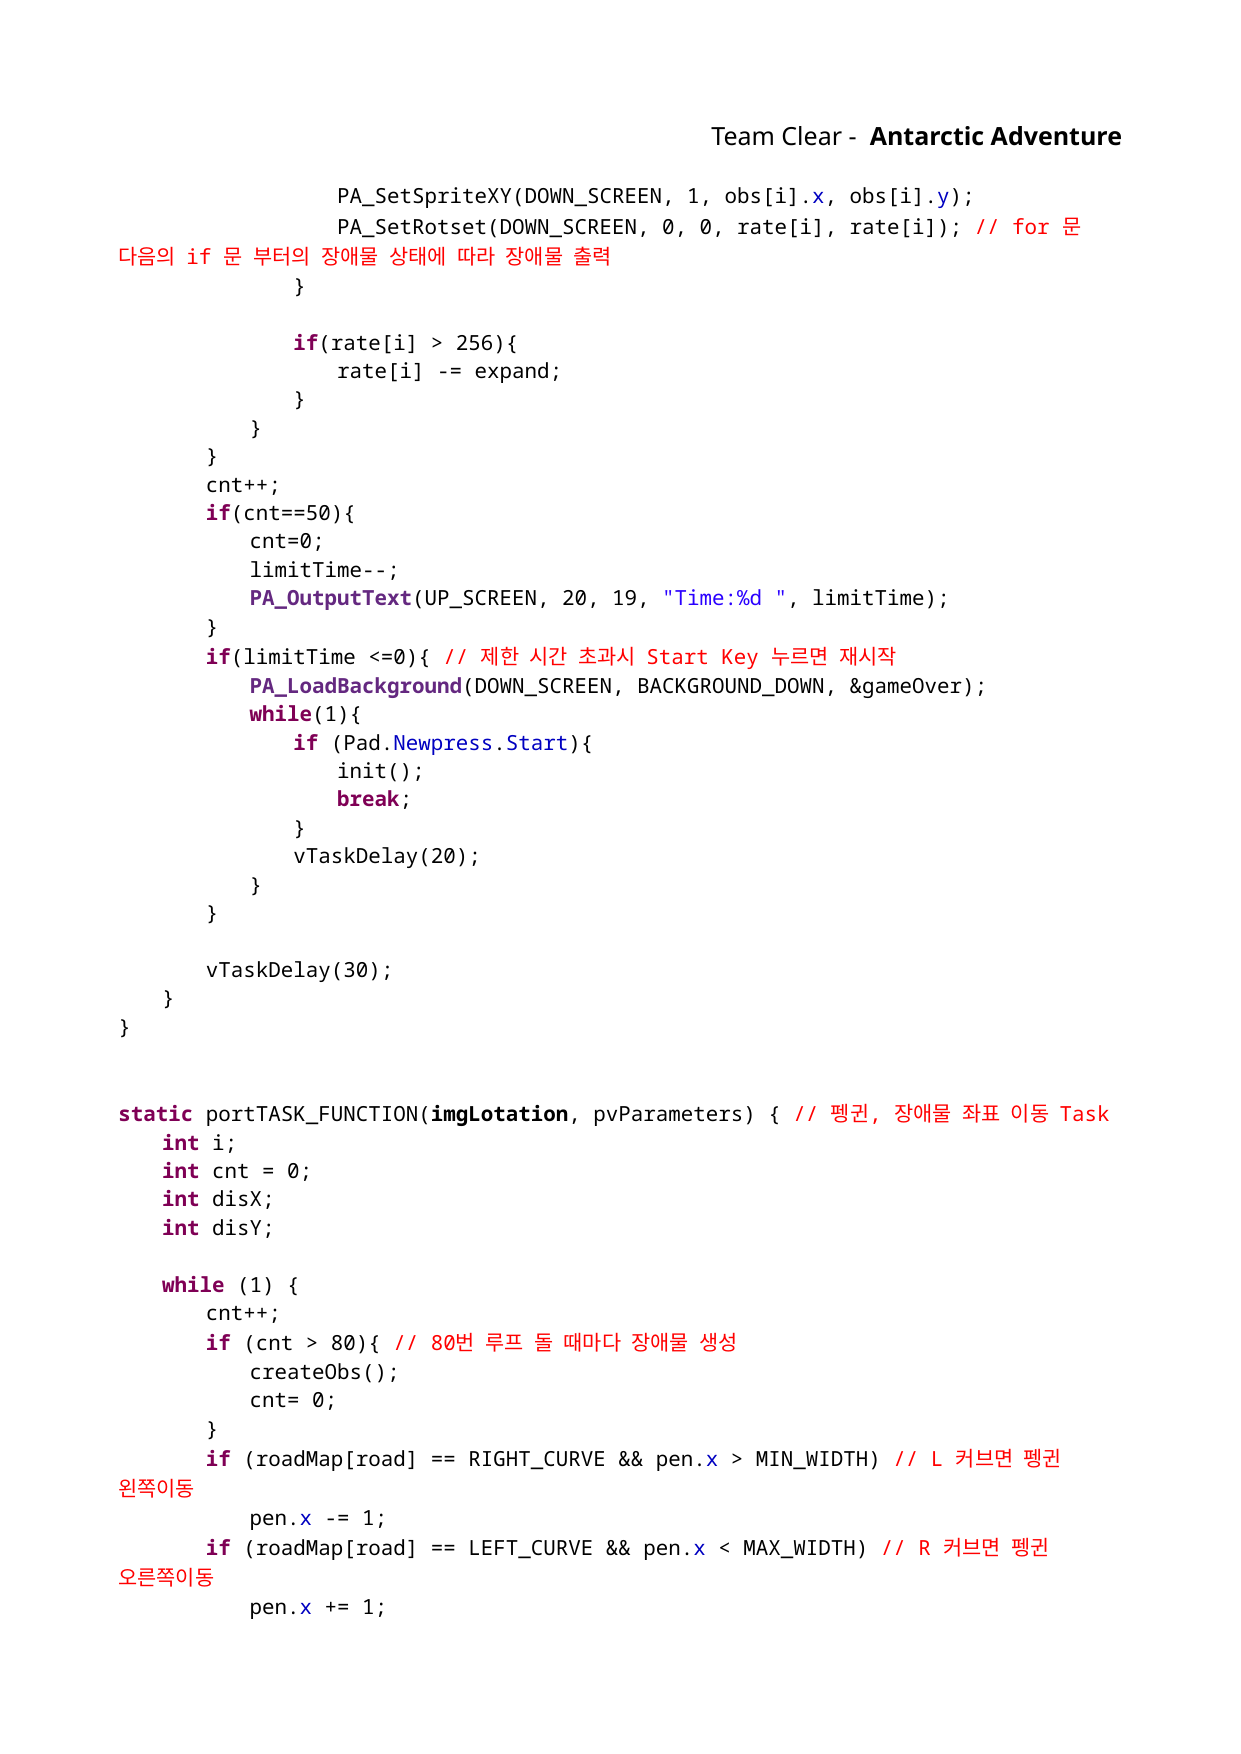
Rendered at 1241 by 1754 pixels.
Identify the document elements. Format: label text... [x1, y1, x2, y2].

text PA_LoadBackground(DOWN_SCREEN, BACKGROUND_DOWN, &gameOver); [118, 671, 1122, 699]
text } [118, 441, 1122, 470]
text if(cnt==50){ [118, 498, 1122, 527]
text PA_SetRotset(DOWN_SCREEN, 0, 0, rate[i], rate[i]); // for 문 다음의 if 문 부터의 장애물 상태에 따라 장애물 출력 [118, 210, 1122, 271]
text while (1) { [118, 1270, 1122, 1298]
text } [118, 898, 1122, 927]
text } [118, 813, 1122, 841]
text if (roadMap[road] == LEFT_CURVE && pen.x < MAX_WIDTH) // R 커브면 펭귄 오른쪽이동 [118, 1531, 1122, 1592]
text int disY; [118, 1213, 1122, 1241]
text PA_OutputText(UP_SCREEN, 20, 19, "Time:%d ", limitTime); [118, 583, 1122, 612]
text vTaskDelay(30); [118, 955, 1122, 983]
text limitTime--; [118, 555, 1122, 583]
text static portTASK_FUNCTION(imgLotation, pvParameters) { // 펭귄, 장애물 좌표 이동 Task [118, 1097, 1122, 1128]
text } [118, 983, 1122, 1012]
text if (cnt > 80){ // 80번 루프 돌 때마다 장애물 생성 [118, 1327, 1122, 1357]
text cnt++; [118, 1298, 1122, 1327]
text cnt=0; [118, 527, 1122, 555]
text if (Pad.Newpress.Start){ [118, 728, 1122, 756]
text int cnt = 0; [118, 1156, 1122, 1184]
text cnt++; [118, 470, 1122, 498]
text } [118, 1012, 1122, 1040]
text if (roadMap[road] == RIGHT_CURVE && pen.x > MIN_WIDTH) // L 커브면 펭귄 왼쪽이동 [118, 1442, 1122, 1503]
text PA_SetSpriteXY(DOWN_SCREEN, 1, obs[i].x, obs[i].y); [118, 182, 1122, 210]
text if(limitTime <=0){ // 제한 시간 초과시 Start Key 누르면 재시작 [118, 640, 1122, 671]
text rate[i] -= expand; [118, 356, 1122, 384]
text createObs(); [118, 1357, 1122, 1385]
text } [118, 413, 1122, 441]
text pen.x -= 1; [118, 1503, 1122, 1531]
text } [118, 1414, 1122, 1442]
text init(); [118, 756, 1122, 784]
text int disX; [118, 1184, 1122, 1213]
text } [118, 870, 1122, 898]
text pen.x += 1; [118, 1592, 1122, 1620]
text cnt= 0; [118, 1385, 1122, 1414]
text } [118, 612, 1122, 640]
text while(1){ [118, 699, 1122, 728]
text int i; [118, 1128, 1122, 1156]
text if(rate[i] > 256){ [118, 328, 1122, 356]
text vTaskDelay(20); [118, 841, 1122, 870]
text } [118, 384, 1122, 413]
text break; [118, 784, 1122, 813]
text } [118, 271, 1122, 299]
